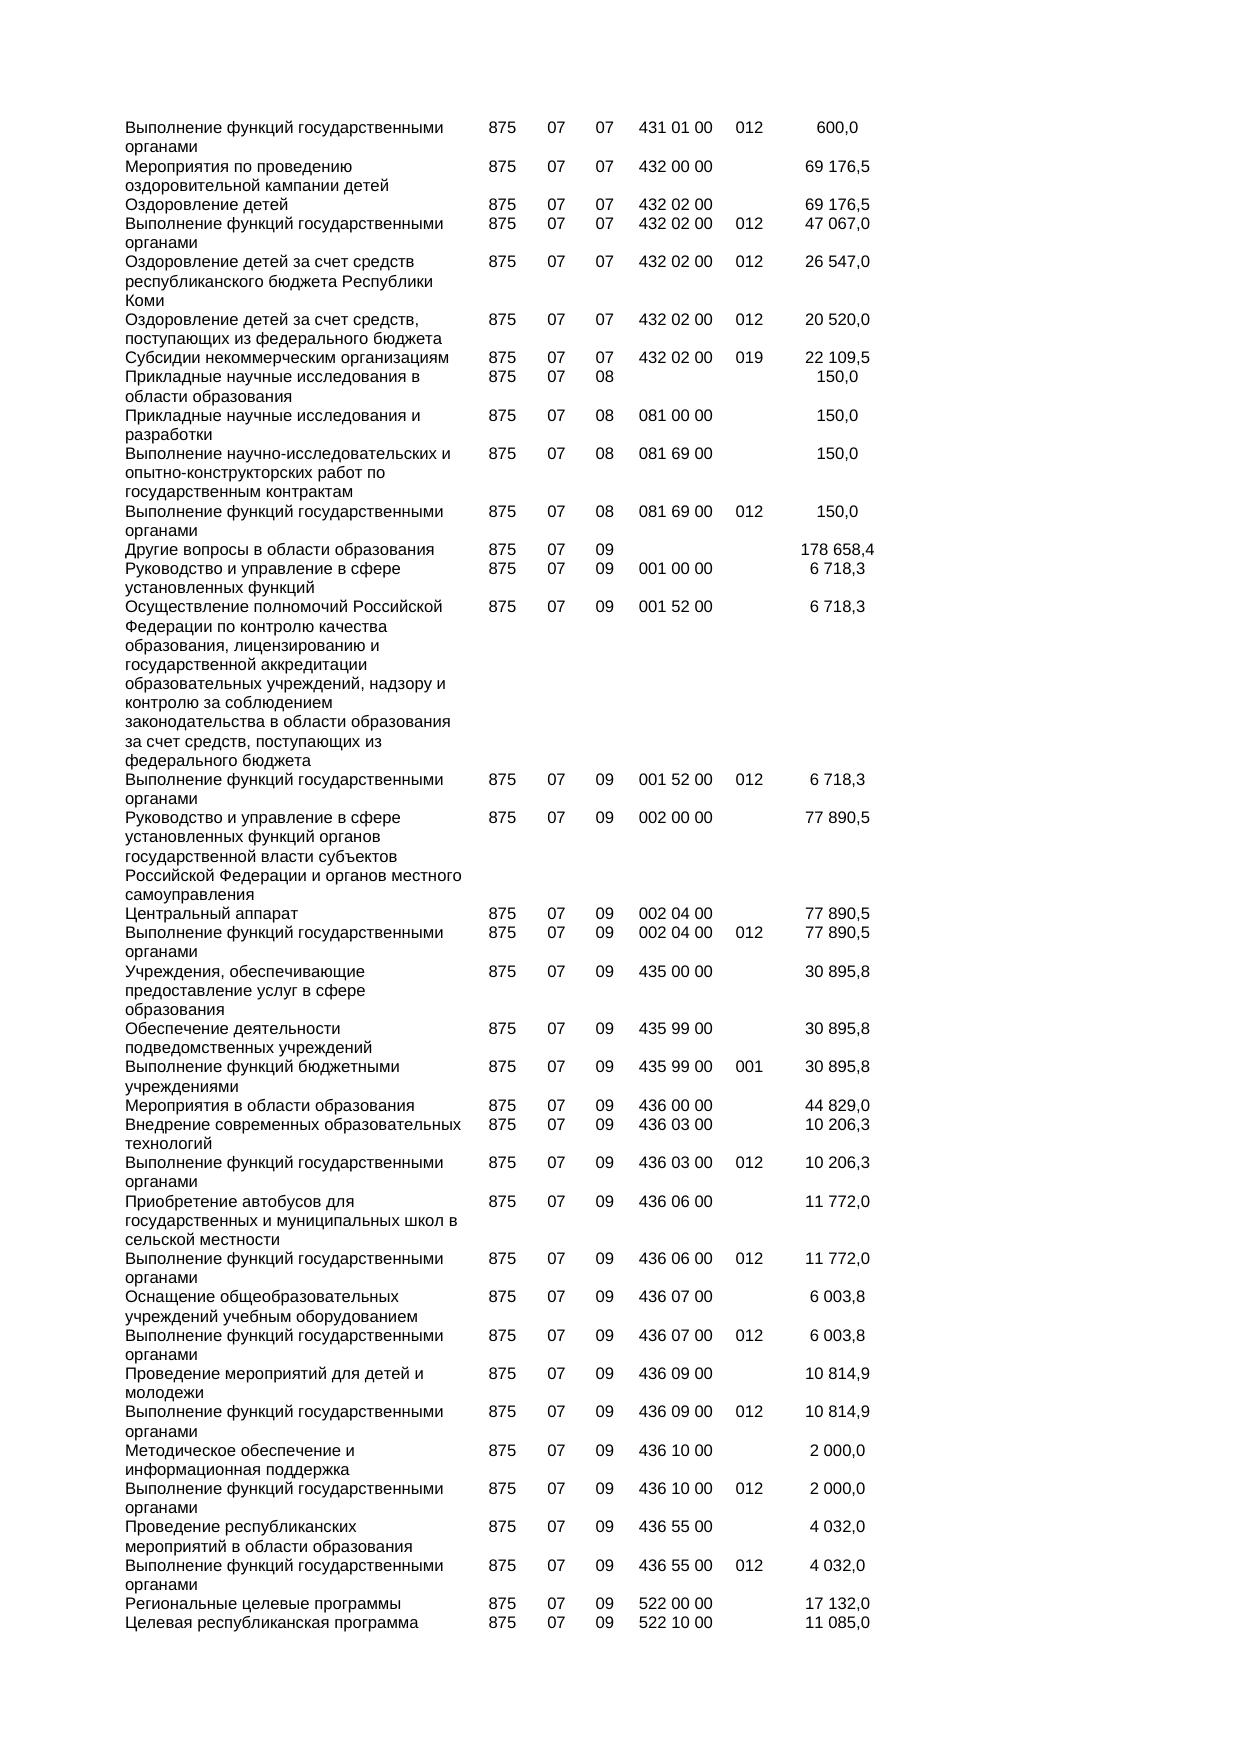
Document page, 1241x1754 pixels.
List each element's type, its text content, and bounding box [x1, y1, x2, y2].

table_cell 012 [724, 1402, 774, 1441]
table_cell 436 06 00 [628, 1249, 724, 1287]
table_cell 6 718,3 [775, 770, 900, 808]
table_cell Оздоровление детей за счет средств республиканского бюджета Республики Коми [114, 252, 474, 310]
table_cell [724, 1517, 774, 1556]
table_cell Проведение республиканских мероприятий в области образования [114, 1517, 474, 1556]
table_cell 09 [582, 597, 627, 770]
table_cell 20 520,0 [775, 310, 900, 348]
table_cell 875 [474, 1191, 531, 1249]
table_cell 875 [474, 214, 531, 252]
table_cell 11 772,0 [775, 1191, 900, 1249]
table_cell 012 [724, 501, 774, 540]
table_cell 09 [582, 808, 627, 904]
table_cell 436 03 00 [628, 1115, 724, 1153]
table_cell 875 [474, 1057, 531, 1096]
table_cell 875 [474, 1402, 531, 1441]
table_cell 07 [582, 156, 627, 195]
table_cell 07 [531, 904, 582, 923]
table_cell 875 [474, 1249, 531, 1287]
table_cell 10 814,9 [775, 1402, 900, 1441]
table_cell 875 [474, 1019, 531, 1057]
table_cell [628, 540, 724, 559]
table_cell 10 206,3 [775, 1153, 900, 1191]
table_cell 002 04 00 [628, 923, 724, 961]
table_cell 875 [474, 1115, 531, 1153]
table_cell 07 [531, 406, 582, 444]
table_cell 07 [531, 808, 582, 904]
table_cell Мероприятия в области образования [114, 1096, 474, 1115]
table_cell 09 [582, 559, 627, 597]
table_cell 012 [724, 923, 774, 961]
table_cell 07 [582, 310, 627, 348]
table_cell 6 718,3 [775, 597, 900, 770]
table_cell 09 [582, 1402, 627, 1441]
table_cell 875 [474, 1153, 531, 1191]
table_cell 436 55 00 [628, 1517, 724, 1556]
table_cell 012 [724, 214, 774, 252]
table_cell 09 [582, 904, 627, 923]
table_cell 07 [531, 310, 582, 348]
table_cell 012 [724, 1556, 774, 1594]
table_cell 875 [474, 770, 531, 808]
table_cell 09 [582, 1364, 627, 1402]
table_cell 436 55 00 [628, 1556, 724, 1594]
table_cell 436 09 00 [628, 1402, 724, 1441]
table_cell [724, 1287, 774, 1326]
table_cell 47 067,0 [775, 214, 900, 252]
table_cell 30 895,8 [775, 1019, 900, 1057]
table_cell 07 [531, 1153, 582, 1191]
table_cell 435 00 00 [628, 961, 724, 1019]
table_cell 012 [724, 310, 774, 348]
table_cell 875 [474, 1594, 531, 1613]
table_cell 07 [531, 156, 582, 195]
table_cell Выполнение функций государственными органами [114, 1153, 474, 1191]
table_cell 30 895,8 [775, 1057, 900, 1096]
table_cell 07 [531, 1556, 582, 1594]
table_cell [724, 597, 774, 770]
table_cell Выполнение функций государственными органами [114, 923, 474, 961]
table_cell 012 [724, 1153, 774, 1191]
table_cell 09 [582, 1249, 627, 1287]
table_cell Прикладные научные исследования в области образования [114, 367, 474, 406]
table_cell 436 06 00 [628, 1191, 724, 1249]
table_cell [724, 156, 774, 195]
table_cell 07 [531, 559, 582, 597]
table_cell Выполнение функций государственными органами [114, 1402, 474, 1441]
table_cell 875 [474, 923, 531, 961]
table_cell [724, 559, 774, 597]
table_cell 26 547,0 [775, 252, 900, 310]
table_cell 07 [531, 770, 582, 808]
table_cell 875 [474, 195, 531, 214]
table_cell 09 [582, 1479, 627, 1517]
table_cell 150,0 [775, 444, 900, 501]
table_cell 875 [474, 1556, 531, 1594]
table_cell 07 [531, 1057, 582, 1096]
table_cell 07 [531, 540, 582, 559]
table_cell 30 895,8 [775, 961, 900, 1019]
table_cell Выполнение функций государственными органами [114, 501, 474, 540]
table_cell 09 [582, 540, 627, 559]
table_cell Прикладные научные исследования и разработки [114, 406, 474, 444]
table_cell 012 [724, 1479, 774, 1517]
table_cell 012 [724, 1249, 774, 1287]
table_cell 436 07 00 [628, 1287, 724, 1326]
table_cell 4 032,0 [775, 1556, 900, 1594]
table_cell 432 02 00 [628, 252, 724, 310]
table_cell 875 [474, 252, 531, 310]
table_cell [724, 1019, 774, 1057]
table_cell 08 [582, 367, 627, 406]
table_cell 012 [724, 118, 774, 156]
table_cell 432 02 00 [628, 310, 724, 348]
table_cell 875 [474, 156, 531, 195]
table_cell Учреждения, обеспечивающие предоставление услуг в сфере образования [114, 961, 474, 1019]
table_cell 22 109,5 [775, 348, 900, 367]
table_cell Выполнение функций государственными органами [114, 770, 474, 808]
table_cell 07 [531, 961, 582, 1019]
table_cell 09 [582, 1613, 627, 1632]
table_cell 07 [531, 1249, 582, 1287]
table_cell 001 [724, 1057, 774, 1096]
table_cell 07 [582, 195, 627, 214]
table_cell 875 [474, 961, 531, 1019]
table_cell 07 [531, 118, 582, 156]
table_cell 07 [531, 1019, 582, 1057]
table_cell 875 [474, 310, 531, 348]
table_cell 09 [582, 1153, 627, 1191]
table_cell [724, 406, 774, 444]
table_cell [724, 1191, 774, 1249]
table_cell 875 [474, 1441, 531, 1479]
table_cell 875 [474, 1364, 531, 1402]
table_cell 44 829,0 [775, 1096, 900, 1115]
table_cell 875 [474, 559, 531, 597]
table_cell Методическое обеспечение и информационная поддержка [114, 1441, 474, 1479]
table_cell 150,0 [775, 501, 900, 540]
table_cell 001 00 00 [628, 559, 724, 597]
table_cell 436 09 00 [628, 1364, 724, 1402]
table_cell 600,0 [775, 118, 900, 156]
table_cell Выполнение функций государственными органами [114, 1556, 474, 1594]
table_cell [724, 1594, 774, 1613]
table_cell 012 [724, 770, 774, 808]
table_cell 09 [582, 1019, 627, 1057]
table_cell 081 69 00 [628, 501, 724, 540]
table_cell Выполнение функций государственными органами [114, 1479, 474, 1517]
table_cell 435 99 00 [628, 1019, 724, 1057]
table_cell 07 [531, 1613, 582, 1632]
table_cell 07 [531, 1479, 582, 1517]
table_cell 436 07 00 [628, 1326, 724, 1364]
table_cell 875 [474, 1613, 531, 1632]
table_cell 002 00 00 [628, 808, 724, 904]
table_cell 07 [531, 1594, 582, 1613]
table_cell Оздоровление детей за счет средств, поступающих из федерального бюджета [114, 310, 474, 348]
table_cell 07 [531, 444, 582, 501]
table_cell Руководство и управление в сфере установленных функций органов государственной власти субъектов Российской Федерации и органов местного самоуправления [114, 808, 474, 904]
table_cell 07 [582, 118, 627, 156]
table_cell Региональные целевые программы [114, 1594, 474, 1613]
table_cell Осуществление полномочий Российской Федерации по контролю качества образования, лицензированию и государственной аккредитации образовательных учреждений, надзору и контролю за соблюдением законодательства в области образования за счет средств, поступающих из федерального бюджета [114, 597, 474, 770]
table_cell 2 000,0 [775, 1441, 900, 1479]
table_cell [724, 1441, 774, 1479]
table_cell 08 [582, 406, 627, 444]
table_cell 09 [582, 1287, 627, 1326]
table_cell 07 [531, 1191, 582, 1249]
table_cell 432 00 00 [628, 156, 724, 195]
table_cell 07 [531, 367, 582, 406]
table_cell 875 [474, 118, 531, 156]
table_cell 875 [474, 444, 531, 501]
table_cell Приобретение автобусов для государственных и муниципальных школ в сельской местности [114, 1191, 474, 1249]
table_cell [724, 961, 774, 1019]
table_cell 09 [582, 961, 627, 1019]
table_cell [724, 367, 774, 406]
table_cell 432 02 00 [628, 348, 724, 367]
table_cell [628, 367, 724, 406]
table_cell [724, 1613, 774, 1632]
table_cell 875 [474, 808, 531, 904]
table_cell 77 890,5 [775, 808, 900, 904]
table_cell Выполнение функций государственными органами [114, 1249, 474, 1287]
table_cell 6 003,8 [775, 1287, 900, 1326]
table_cell 4 032,0 [775, 1517, 900, 1556]
table_cell 07 [582, 252, 627, 310]
table_cell 012 [724, 252, 774, 310]
table_cell 875 [474, 1517, 531, 1556]
table_cell Обеспечение деятельности подведомственных учреждений [114, 1019, 474, 1057]
table_cell Центральный аппарат [114, 904, 474, 923]
table_cell 875 [474, 540, 531, 559]
table_cell 436 00 00 [628, 1096, 724, 1115]
table_cell 875 [474, 348, 531, 367]
table_cell Мероприятия по проведению оздоровительной кампании детей [114, 156, 474, 195]
table_cell 07 [531, 214, 582, 252]
table_cell [724, 540, 774, 559]
table_cell 07 [531, 195, 582, 214]
table_cell Внедрение современных образовательных технологий [114, 1115, 474, 1153]
table_cell [724, 904, 774, 923]
table_cell 77 890,5 [775, 904, 900, 923]
table_cell 875 [474, 597, 531, 770]
table_cell Оздоровление детей [114, 195, 474, 214]
table_cell 07 [531, 1517, 582, 1556]
table_cell 07 [531, 597, 582, 770]
table_cell 07 [531, 1441, 582, 1479]
table_cell [724, 808, 774, 904]
table_cell 07 [531, 501, 582, 540]
table_cell 07 [531, 348, 582, 367]
table_cell 432 02 00 [628, 195, 724, 214]
table_cell 07 [531, 1326, 582, 1364]
table_cell 69 176,5 [775, 156, 900, 195]
table_cell 11 085,0 [775, 1613, 900, 1632]
table_cell Выполнение научно-исследовательских и опытно-конструкторских работ по государственным контрактам [114, 444, 474, 501]
table_cell 875 [474, 367, 531, 406]
table_cell 77 890,5 [775, 923, 900, 961]
table_cell 07 [531, 923, 582, 961]
table_cell 07 [531, 1402, 582, 1441]
table_cell 150,0 [775, 367, 900, 406]
table_cell 09 [582, 1594, 627, 1613]
table_cell [724, 1096, 774, 1115]
table_cell 875 [474, 501, 531, 540]
table_cell 875 [474, 904, 531, 923]
table_cell 081 69 00 [628, 444, 724, 501]
table_cell Руководство и управление в сфере установленных функций [114, 559, 474, 597]
table_cell [724, 1115, 774, 1153]
table_cell Целевая республиканская программа [114, 1613, 474, 1632]
table_cell 522 10 00 [628, 1613, 724, 1632]
table_cell 09 [582, 1115, 627, 1153]
table_cell 522 00 00 [628, 1594, 724, 1613]
table_cell Другие вопросы в области образования [114, 540, 474, 559]
table_cell Субсидии некоммерческим организациям [114, 348, 474, 367]
table_cell 09 [582, 770, 627, 808]
table_cell 09 [582, 1191, 627, 1249]
table_cell 07 [531, 1364, 582, 1402]
table_cell 002 04 00 [628, 904, 724, 923]
table_cell 08 [582, 444, 627, 501]
table_cell 431 01 00 [628, 118, 724, 156]
table_cell 07 [531, 1096, 582, 1115]
table_cell 001 52 00 [628, 770, 724, 808]
table_cell 001 52 00 [628, 597, 724, 770]
table_cell 07 [582, 348, 627, 367]
table_cell 150,0 [775, 406, 900, 444]
table_cell 09 [582, 1057, 627, 1096]
table_cell 875 [474, 1096, 531, 1115]
table_cell Проведение мероприятий для детей и молодежи [114, 1364, 474, 1402]
table_cell 07 [531, 1287, 582, 1326]
table_cell [724, 1364, 774, 1402]
table_cell Выполнение функций государственными органами [114, 118, 474, 156]
table_cell 07 [531, 252, 582, 310]
table_cell 875 [474, 1287, 531, 1326]
table_cell 019 [724, 348, 774, 367]
table_cell 09 [582, 1441, 627, 1479]
table_cell 17 132,0 [775, 1594, 900, 1613]
table_cell 08 [582, 501, 627, 540]
table_cell 07 [531, 1115, 582, 1153]
table_cell 10 206,3 [775, 1115, 900, 1153]
table_cell Выполнение функций государственными органами [114, 214, 474, 252]
table_cell 6 003,8 [775, 1326, 900, 1364]
table_cell 09 [582, 1326, 627, 1364]
table_cell Выполнение функций бюджетными учреждениями [114, 1057, 474, 1096]
table_cell 875 [474, 1326, 531, 1364]
table_cell 69 176,5 [775, 195, 900, 214]
table_cell 432 02 00 [628, 214, 724, 252]
table_cell 178 658,4 [775, 540, 900, 559]
table_cell 09 [582, 1556, 627, 1594]
table_cell 436 03 00 [628, 1153, 724, 1191]
table_cell 012 [724, 1326, 774, 1364]
table_cell Выполнение функций государственными органами [114, 1326, 474, 1364]
table_cell [724, 195, 774, 214]
table_cell 09 [582, 1517, 627, 1556]
table_cell 11 772,0 [775, 1249, 900, 1287]
table_cell [724, 444, 774, 501]
table_cell 09 [582, 1096, 627, 1115]
table_cell 081 00 00 [628, 406, 724, 444]
table_cell 09 [582, 923, 627, 961]
table_cell 2 000,0 [775, 1479, 900, 1517]
table_cell Оснащение общеобразовательных учреждений учебным оборудованием [114, 1287, 474, 1326]
table_cell 10 814,9 [775, 1364, 900, 1402]
table_cell 875 [474, 406, 531, 444]
table_cell 875 [474, 1479, 531, 1517]
table_cell 436 10 00 [628, 1441, 724, 1479]
table_cell 07 [582, 214, 627, 252]
table_cell 435 99 00 [628, 1057, 724, 1096]
table_cell 6 718,3 [775, 559, 900, 597]
table_cell 436 10 00 [628, 1479, 724, 1517]
